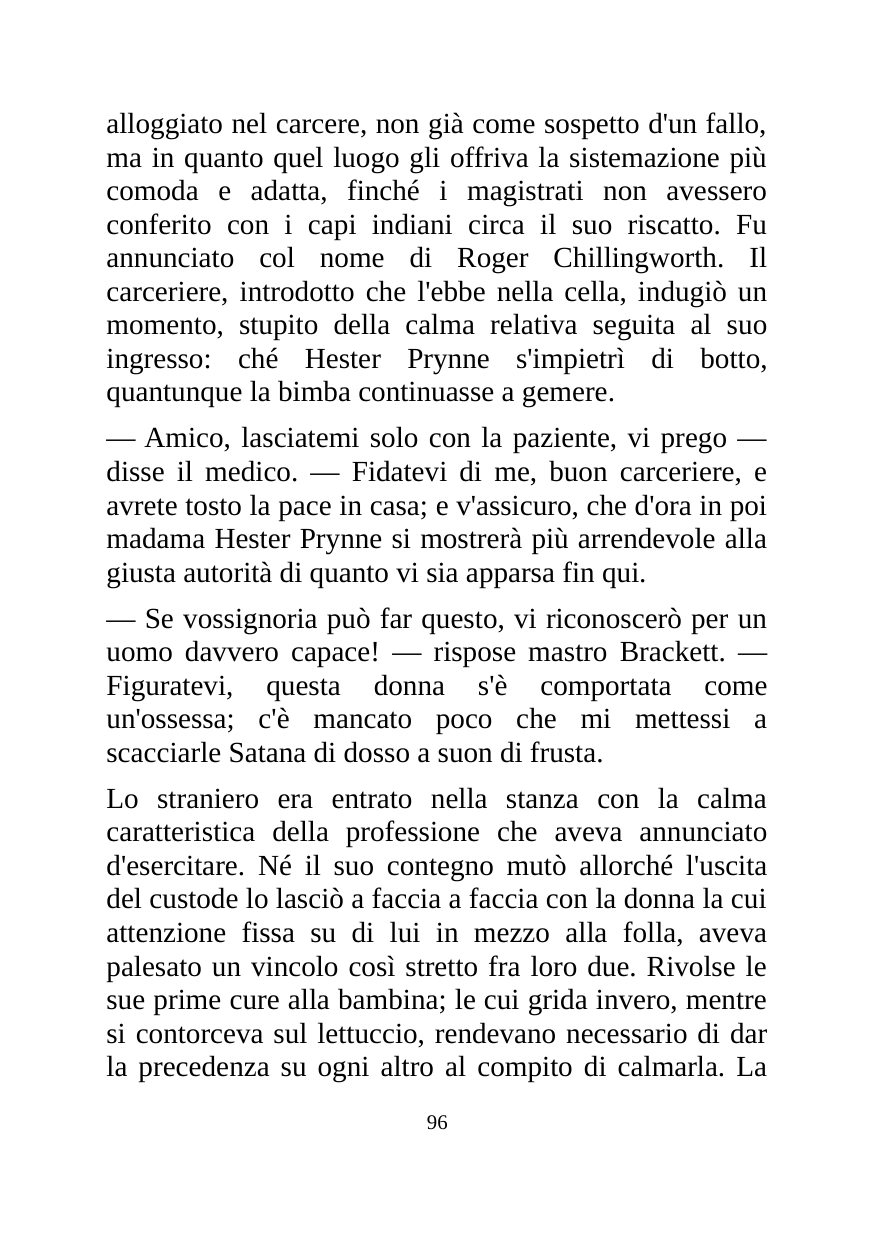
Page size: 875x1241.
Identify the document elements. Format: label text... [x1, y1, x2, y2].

text — Se vossignoria può far questo, vi riconoscerò per un uomo davvero capace! — rispose mastro Brackett. — Figuratevi, questa donna s'è comportata come un'ossessa; c'è mancato poco che mi mettessi a scacciarle Satana di dosso a suon di frusta. [106, 601, 768, 768]
text — Amico, lasciatemi solo con la paziente, vi prego — disse il medico. — Fidatevi di me, buon carceriere, e avrete tosto la pace in casa; e v'assicuro, che d'ora in poi madama Hester Prynne si mostrerà più arrendevole alla giusta autorità di quanto vi sia apparsa fin qui. [106, 421, 768, 588]
text Lo straniero era entrato nella stanza con la calma caratteristica della professione che aveva annunciato d'esercitare. Né il suo contegno mutò allorché l'uscita del custode lo lasciò a faccia a faccia con la donna la cui attenzione fissa su di lui in mezzo alla folla, aveva palesato un vincolo così stretto fra loro due. Rivolse le sue prime cure alla bambina; le cui grida invero, mentre si contorceva sul lettuccio, rendevano necessario di dar la precedenza su ogni altro al compito di calmarla. La [106, 781, 768, 1083]
text alloggiato nel carcere, non già come sospetto d'un fallo, ma in quanto quel luogo gli offriva la sistemazione più comoda e adatta, finché i magistrati non avessero conferito con i capi indiani circa il suo riscatto. Fu annunciato col nome di Roger Chillingworth. Il carceriere, introdotto che l'ebbe nella cella, indugiò un momento, stupito della calma relativa seguita al suo ingresso: ché Hester Prynne s'impietrì di botto, quantunque la bimba continuasse a gemere. [106, 106, 768, 408]
